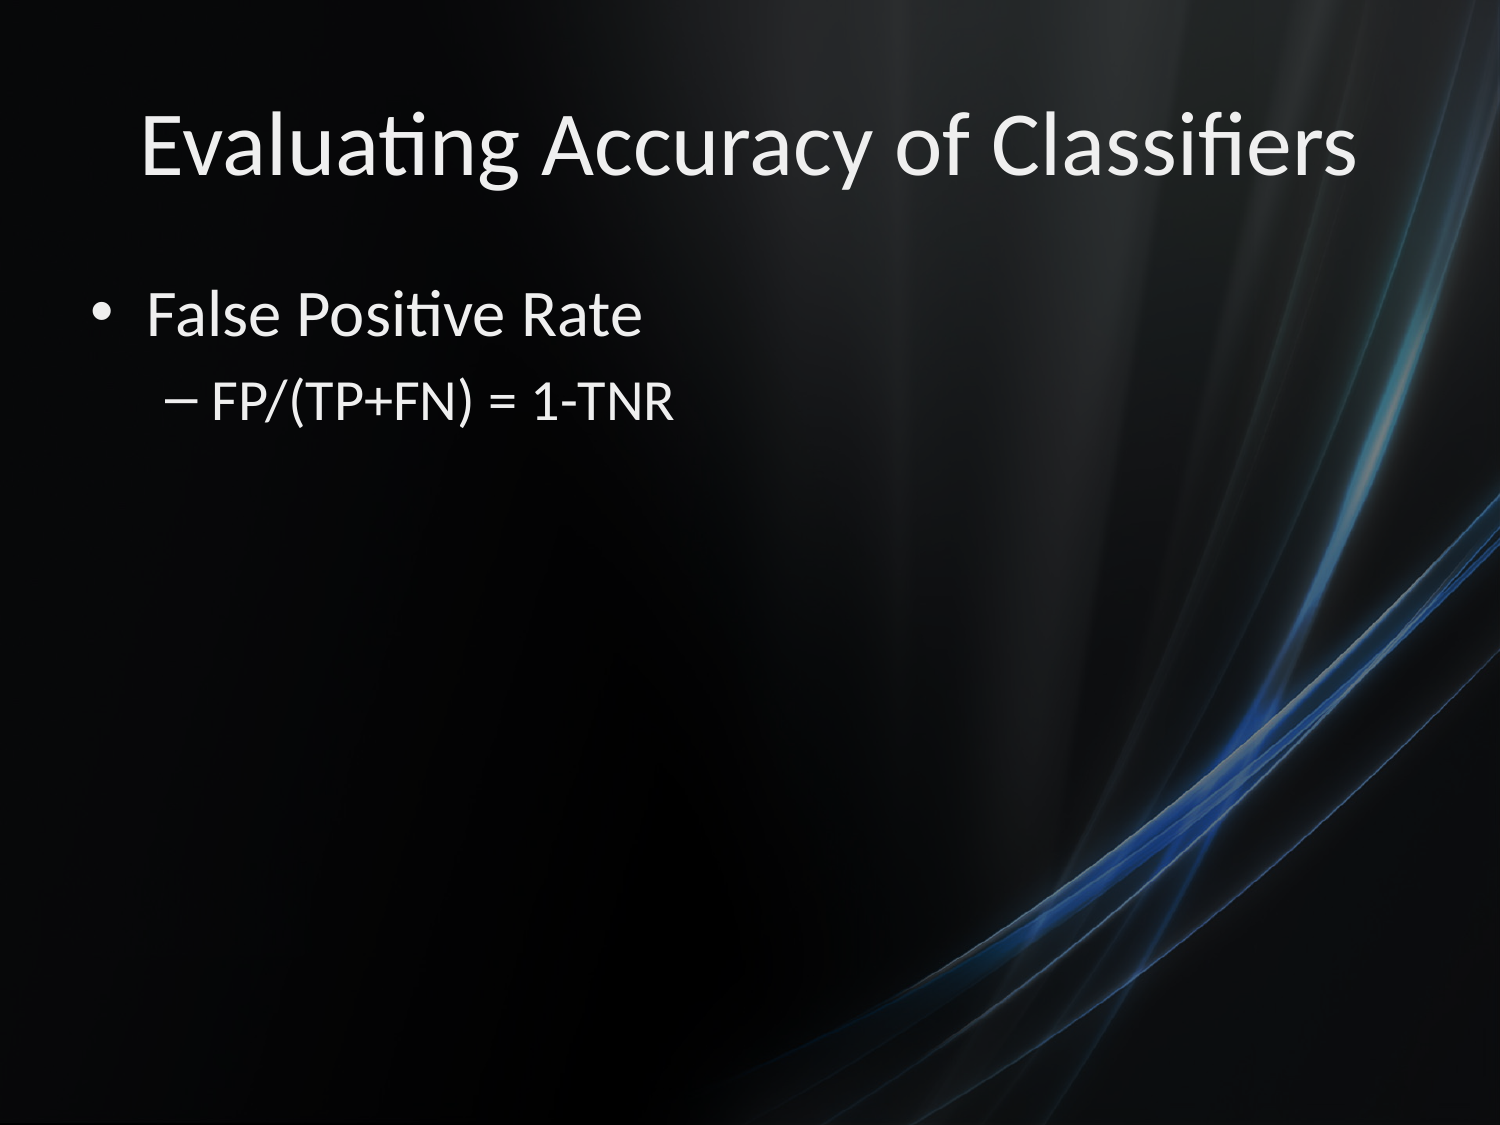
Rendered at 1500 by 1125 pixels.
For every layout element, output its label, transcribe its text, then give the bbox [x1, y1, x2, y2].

title Evaluating Accuracy of Classifiers [75, 45, 1425, 233]
list False Positive Rate FP/(TP+FN) = 1-TNR [75, 262, 1425, 1005]
picture [0, 0, 1500, 1125]
